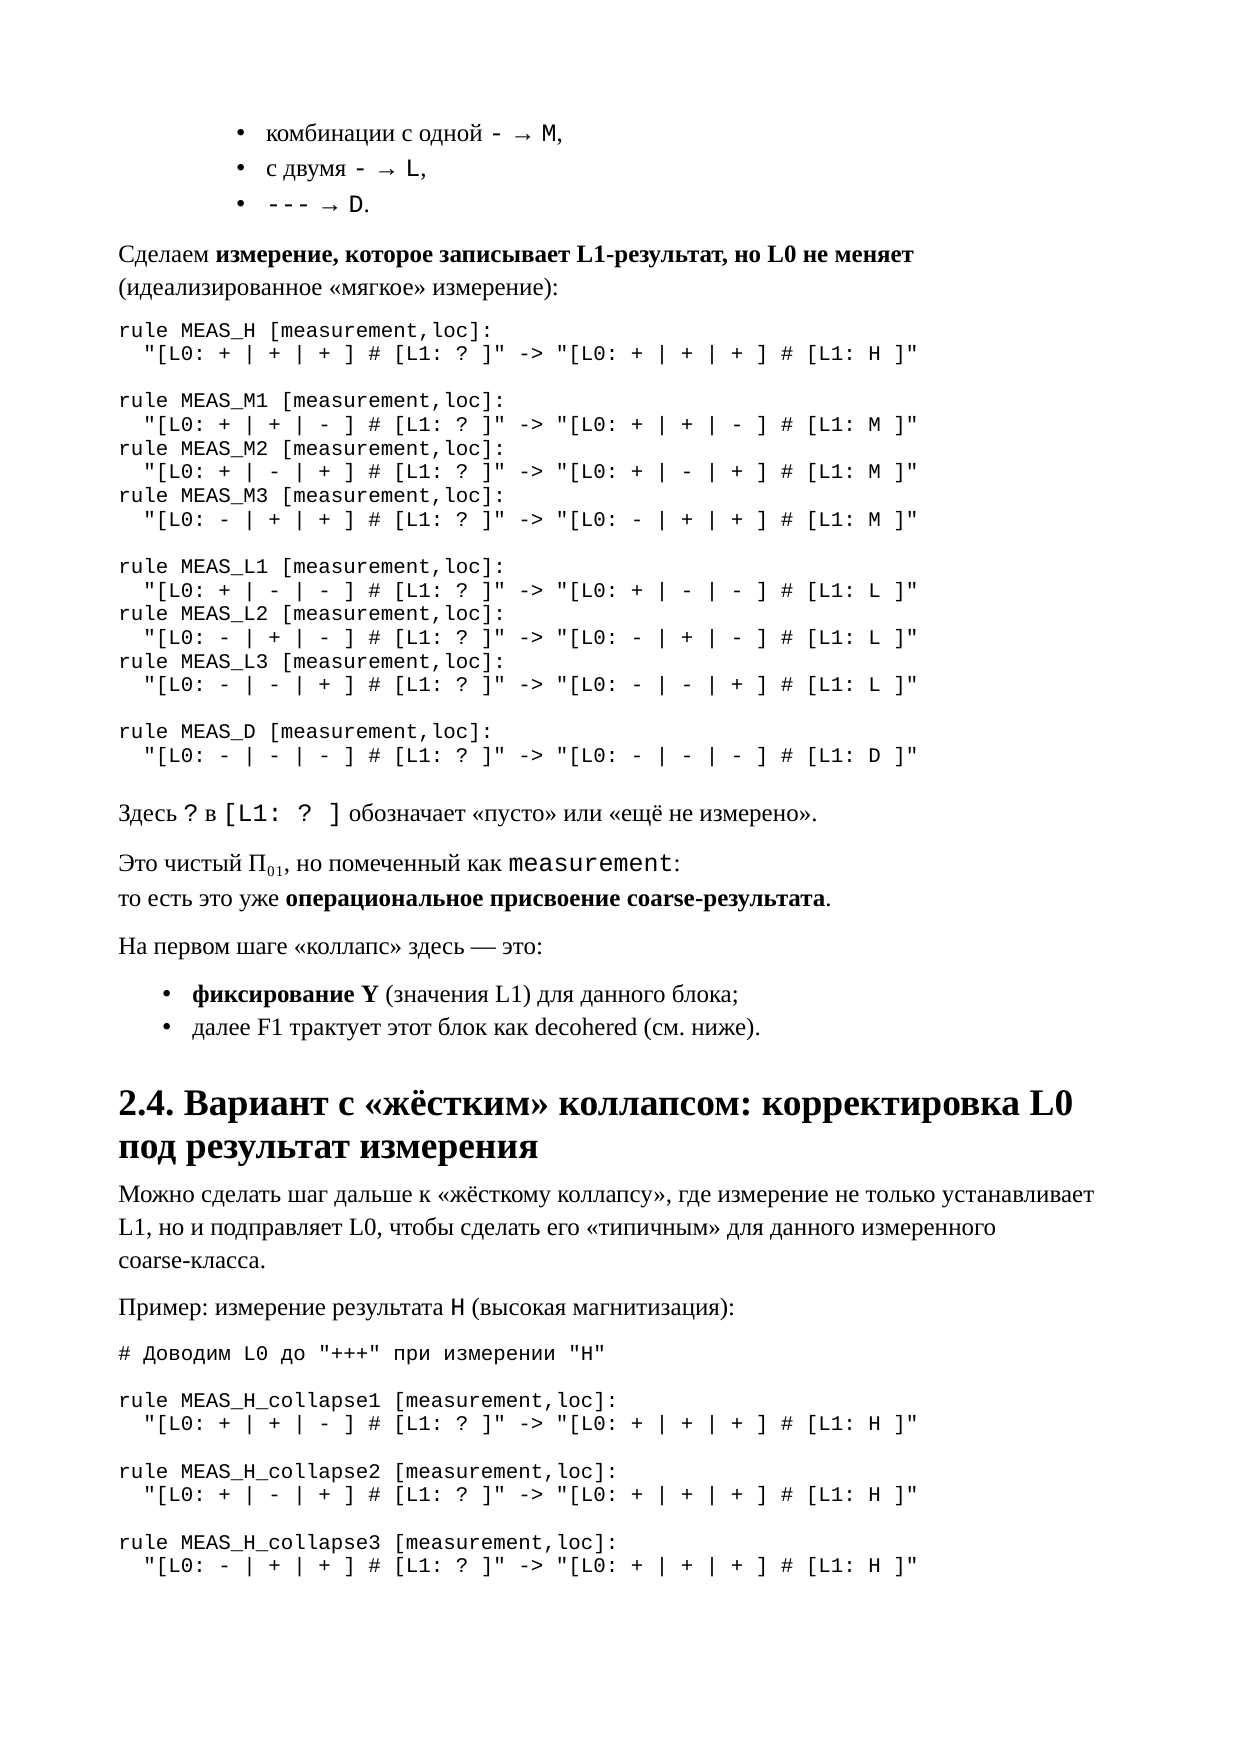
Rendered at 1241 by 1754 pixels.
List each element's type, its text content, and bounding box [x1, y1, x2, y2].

list комбинации с одной - → M, [236, 118, 1122, 149]
text rule MEAS_H_collapse2 [measurement,loc]: [118, 1461, 1122, 1484]
text rule MEAS_M3 [measurement,loc]: [118, 485, 1122, 509]
text "[L0: + | - | + ] # [L1: ? ]" -> "[L0: + | - | + ] # [L1: M ]" [118, 461, 1122, 485]
text Пример: измерение результата H (высокая магнитизация): [118, 1292, 1122, 1323]
subtitle 2.4. Вариант с «жёстким» коллапсом: корректировка L0 под результат измерения [118, 1080, 1122, 1166]
text rule MEAS_L1 [measurement,loc]: [118, 556, 1122, 580]
text Сделаем измерение, которое записывает L1‑результат, но L0 не меняет (идеализированное «мягкое» измерение): [118, 239, 1122, 301]
text "[L0: + | - | - ] # [L1: ? ]" -> "[L0: + | - | - ] # [L1: L ]" [118, 580, 1122, 603]
text "[L0: + | + | - ] # [L1: ? ]" -> "[L0: + | + | - ] # [L1: M ]" [118, 414, 1122, 438]
text "[L0: - | + | - ] # [L1: ? ]" -> "[L0: - | + | - ] # [L1: L ]" [118, 627, 1122, 651]
text Это чистый Π₀₁, но помеченный как measurement: то есть это уже операциональное присвоение coarse‑результата. [118, 848, 1122, 912]
list фиксирование Y (значения L1) для данного блока; [162, 979, 1122, 1007]
text Здесь ? в [L1: ? ] обозначает «пусто» или «ещё не измерено». [118, 798, 1122, 829]
text Можно сделать шаг дальше к «жёсткому коллапсу», где измерение не только устанавливает L1, но и подправляет L0, чтобы сделать его «типичным» для данного измеренного coarse‑класса. [118, 1179, 1122, 1274]
list с двумя - → L, [236, 153, 1122, 184]
text rule MEAS_M2 [measurement,loc]: [118, 438, 1122, 461]
text rule MEAS_H [measurement,loc]: [118, 319, 1122, 343]
text "[L0: - | - | - ] # [L1: ? ]" -> "[L0: - | - | - ] # [L1: D ]" [118, 745, 1122, 769]
text rule MEAS_D [measurement,loc]: [118, 722, 1122, 745]
text На первом шаге «коллапс» здесь — это: [118, 931, 1122, 960]
text "[L0: + | - | + ] # [L1: ? ]" -> "[L0: + | + | + ] # [L1: H ]" [118, 1484, 1122, 1508]
text "[L0: - | + | + ] # [L1: ? ]" -> "[L0: + | + | + ] # [L1: H ]" [118, 1555, 1122, 1579]
text "[L0: - | + | + ] # [L1: ? ]" -> "[L0: - | + | + ] # [L1: M ]" [118, 509, 1122, 532]
text # Доводим L0 до "+++" при измерении "H" [118, 1342, 1122, 1366]
list --- → D. [236, 189, 1122, 220]
list далее F1 трактует этот блок как decohered (см. ниже). [162, 1012, 1122, 1040]
text "[L0: - | - | + ] # [L1: ? ]" -> "[L0: - | - | + ] # [L1: L ]" [118, 674, 1122, 698]
text "[L0: + | + | - ] # [L1: ? ]" -> "[L0: + | + | + ] # [L1: H ]" [118, 1413, 1122, 1437]
text rule MEAS_H_collapse1 [measurement,loc]: [118, 1390, 1122, 1413]
text rule MEAS_L2 [measurement,loc]: [118, 603, 1122, 627]
text rule MEAS_M1 [measurement,loc]: [118, 391, 1122, 414]
text rule MEAS_H_collapse3 [measurement,loc]: [118, 1532, 1122, 1555]
text "[L0: + | + | + ] # [L1: ? ]" -> "[L0: + | + | + ] # [L1: H ]" [118, 343, 1122, 367]
text rule MEAS_L3 [measurement,loc]: [118, 651, 1122, 674]
